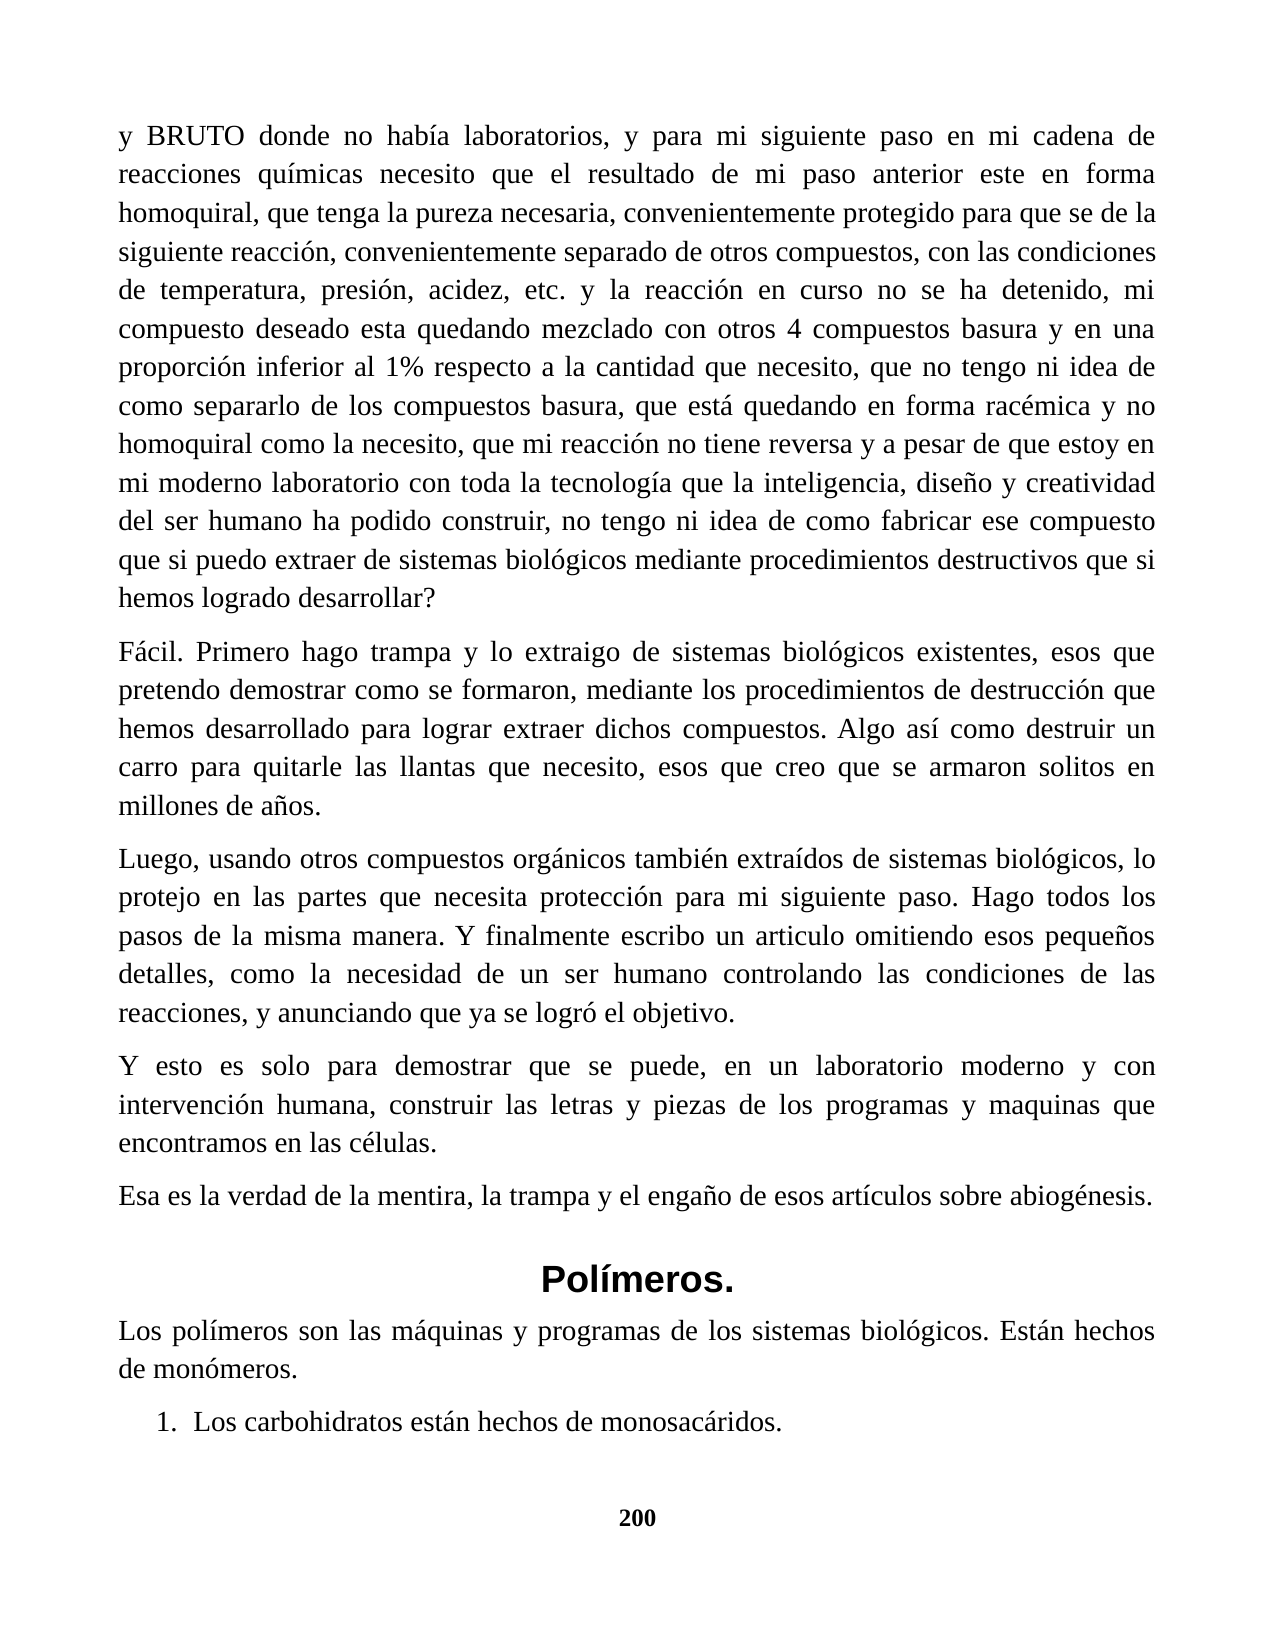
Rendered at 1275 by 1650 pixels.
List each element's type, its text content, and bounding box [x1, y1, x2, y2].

subtitle Polímeros. [118, 1257, 1157, 1300]
list Los carbohidratos están hechos de monosacáridos. [156, 1404, 1157, 1438]
text Esa es la verdad de la mentira, la trampa y el engaño de esos artículos sobre abiogénesis. [118, 1178, 1157, 1212]
text y BRUTO donde no había laboratorios, y para mi siguiente paso en mi cadena de reacciones químicas necesito que el resultado de mi paso anterior este en forma homoquiral, que tenga la pureza necesaria, convenientemente protegido para que se de la siguiente reacción, convenientemente separado de otros compuestos, con las condiciones de temperatura, presión, acidez, etc. y la reacción en curso no se ha detenido, mi compuesto deseado esta quedando mezclado con otros 4 compuestos basura y en una proporción inferior al 1% respecto a la cantidad que necesito, que no tengo ni idea de como separarlo de los compuestos basura, que está quedando en forma racémica y no homoquiral como la necesito, que mi reacción no tiene reversa y a pesar de que estoy en mi moderno laboratorio con toda la tecnología que la inteligencia, diseño y creatividad del ser humano ha podido construir, no tengo ni idea de como fabricar ese compuesto que si puedo extraer de sistemas biológicos mediante procedimientos destructivos que si hemos logrado desarrollar? [118, 118, 1157, 614]
text Fácil. Primero hago trampa y lo extraigo de sistemas biológicos existentes, esos que pretendo demostrar como se formaron, mediante los procedimientos de destrucción que hemos desarrollado para lograr extraer dichos compuestos. Algo así como destruir un carro para quitarle las llantas que necesito, esos que creo que se armaron solitos en millones de años. [118, 634, 1157, 821]
text Y esto es solo para demostrar que se puede, en un laboratorio moderno y con intervención humana, construir las letras y piezas de los programas y maquinas que encontramos en las células. [118, 1048, 1157, 1159]
text Luego, usando otros compuestos orgánicos también extraídos de sistemas biológicos, lo protejo en las partes que necesita protección para mi siguiente paso. Hago todos los pasos de la misma manera. Y finalmente escribo un articulo omitiendo esos pequeños detalles, como la necesidad de un ser humano controlando las condiciones de las reacciones, y anunciando que ya se logró el objetivo. [118, 841, 1157, 1029]
text Los polímeros son las máquinas y programas de los sistemas biológicos. Están hechos de monómeros. [118, 1313, 1157, 1385]
